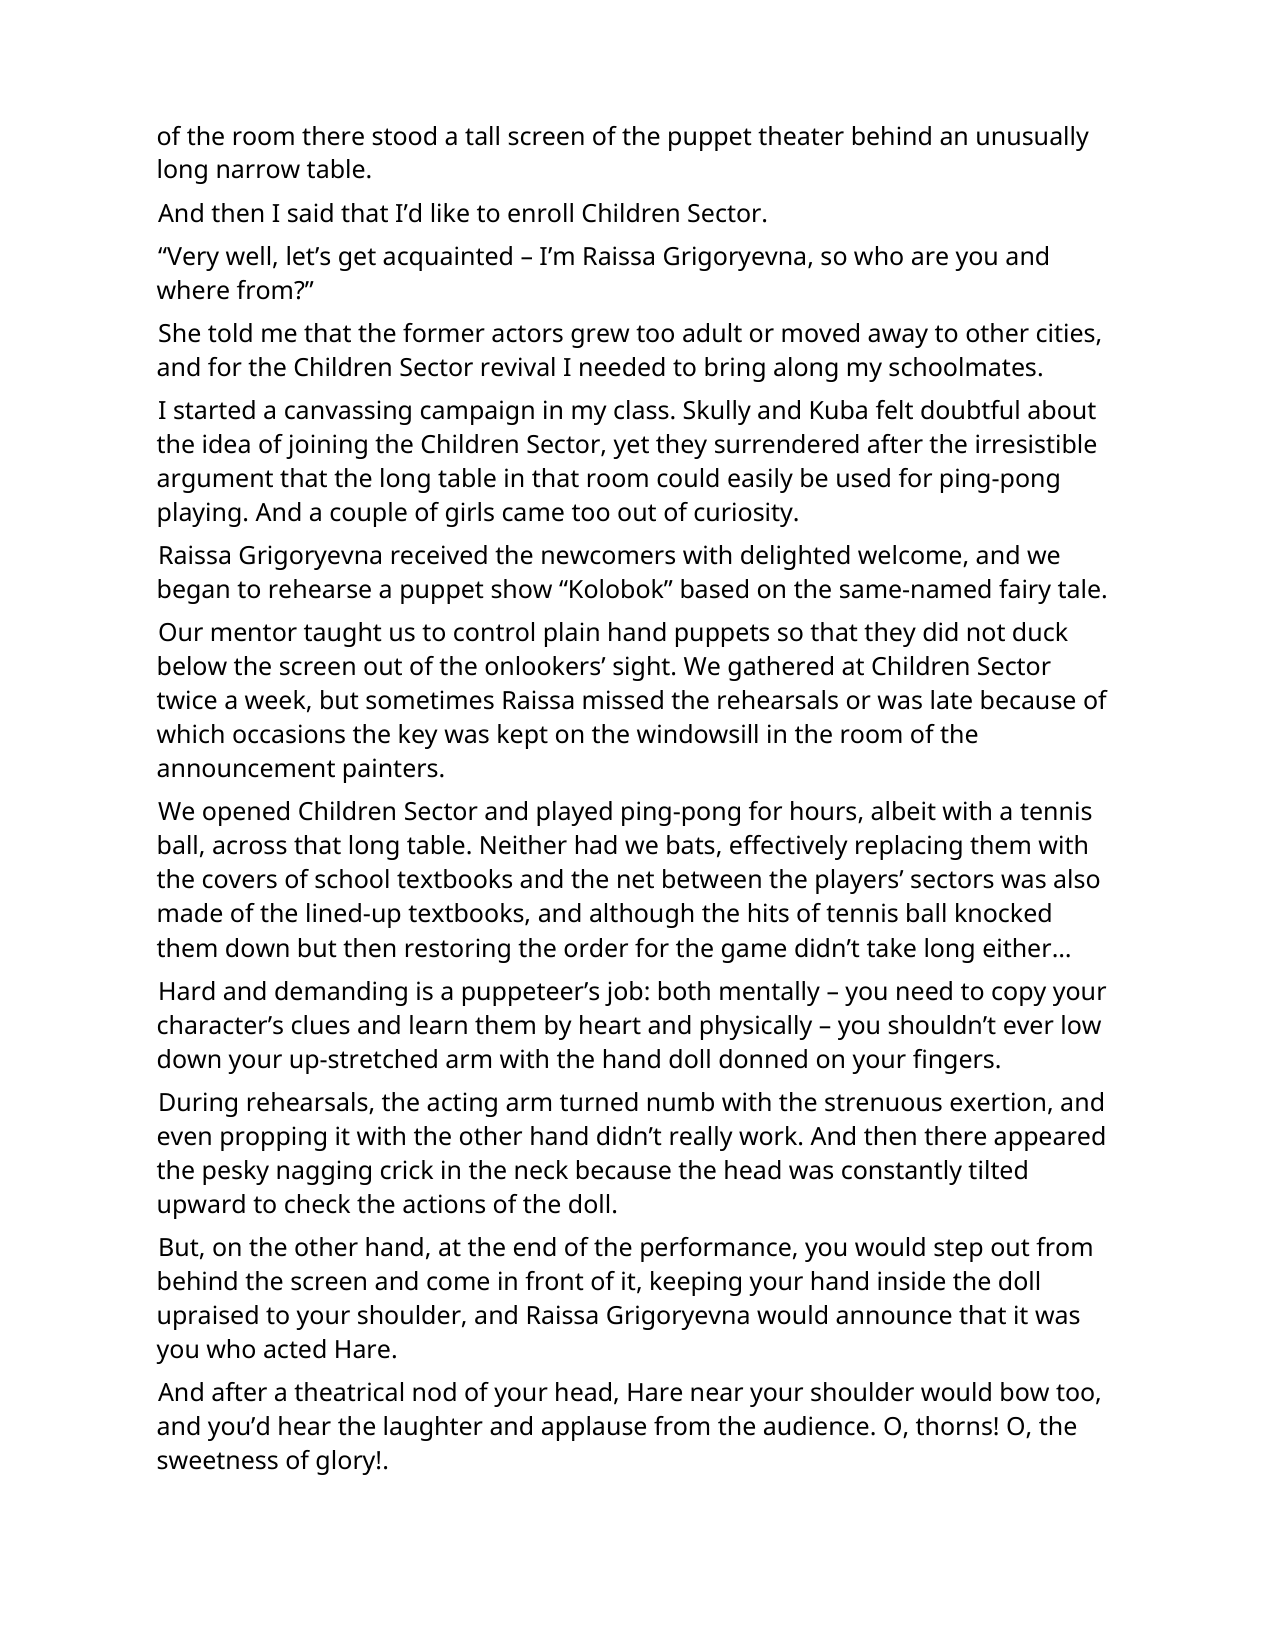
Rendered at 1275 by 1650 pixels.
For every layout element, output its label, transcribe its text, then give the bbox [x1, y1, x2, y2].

text Hard and demanding is a puppeteer’s job: both mentally – you need to copy your character’s clues and learn them by heart and physically – you shouldn’t ever low down your up-stretched arm with the hand doll donned on your fingers. [156, 973, 1118, 1075]
text We opened Children Sector and played ping-pong for hours, albeit with a tennis ball, across that long table. Neither had we bats, effectively replacing them with the covers of school textbooks and the net between the players’ sectors was also made of the lined-up textbooks, and although the hits of tennis ball knocked them down but then restoring the order for the game didn’t take long either… [156, 794, 1118, 964]
text I started a canvassing campaign in my class. Skully and Kuba felt doubtful about the idea of joining the Children Sector, yet they surrendered after the irresistible argument that the long table in that room could easily be used for ping-pong playing. And a couple of girls came too out of curiosity. [156, 392, 1118, 529]
text “Very well, let’s get acquainted – I’m Raissa Grigoryevna, so who are you and where from?” [156, 238, 1118, 306]
text of the room there stood a tall screen of the puppet theater behind an unusually long narrow table. [156, 118, 1118, 186]
text But, on the other hand, at the end of the performance, you would step out from behind the screen and come in front of it, keeping your hand inside the doll upraised to your shoulder, and Raissa Grigoryevna would announce that it was you who acted Hare. [156, 1229, 1118, 1366]
text And then I said that I’d like to enroll Children Sector. [156, 195, 1118, 229]
text During rehearsals, the acting arm turned numb with the strenuous exertion, and even propping it with the other hand didn’t really work. And then there appeared the pesky nagging crick in the neck because the head was constantly tilted upward to check the actions of the doll. [156, 1084, 1118, 1221]
text And after a theatrical nod of your head, Hare near your shoulder would bow too, and you’d hear the laughter and applause from the audience. O, thorns! O, the sweetness of glory!. [156, 1375, 1118, 1477]
text Our mentor taught us to control plain hand puppets so that they did not duck below the screen out of the onlookers’ sight. We gathered at Children Sector twice a week, but sometimes Raissa missed the rehearsals or was late because of which occasions the key was kept on the windowsill in the room of the announcement painters. [156, 615, 1118, 785]
text She told me that the former actors grew too adult or moved away to other cities, and for the Children Sector revival I needed to bring along my schoolmates. [156, 315, 1118, 383]
text Raissa Grigoryevna received the newcomers with delighted welcome, and we began to rehearse a puppet show “Kolobok” based on the same-named fairy tale. [156, 538, 1118, 606]
